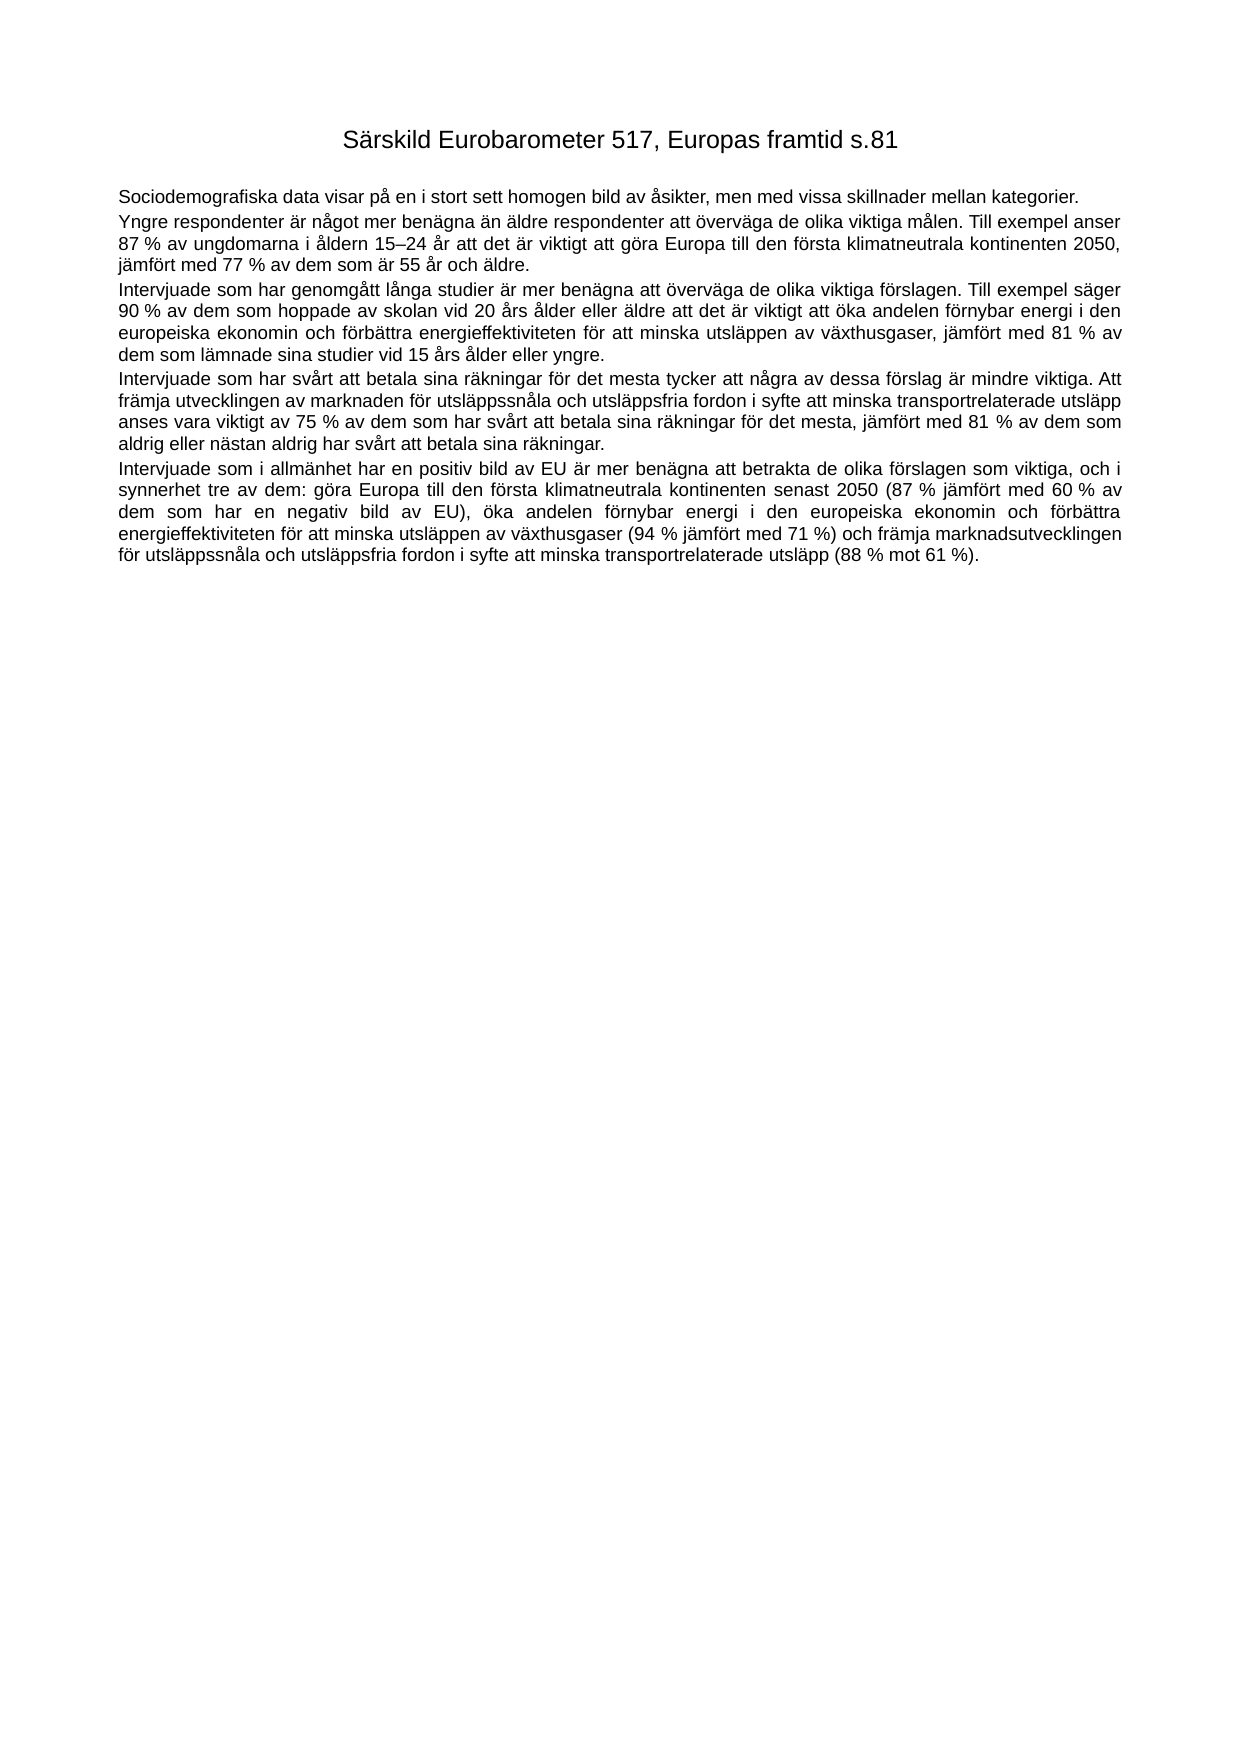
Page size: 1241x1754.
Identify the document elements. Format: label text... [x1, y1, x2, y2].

text Sociodemografiska data visar på en i stort sett homogen bild av åsikter, men med vissa skillnader mellan kategorier. [118, 186, 1122, 208]
text Intervjuade som har svårt att betala sina räkningar för det mesta tycker att några av dessa förslag är mindre viktiga. Att främja utvecklingen av marknaden för utsläppssnåla och utsläppsfria fordon i syfte att minska transportrelaterade utsläpp anses vara viktigt av 75 % av dem som har svårt att betala sina räkningar för det mesta, jämfört med 81 % av dem som aldrig eller nästan aldrig har svårt att betala sina räkningar. [118, 368, 1122, 454]
text Intervjuade som har genomgått långa studier är mer benägna att överväga de olika viktiga förslagen. Till exempel säger 90 % av dem som hoppade av skolan vid 20 års ålder eller äldre att det är viktigt att öka andelen förnybar energi i den europeiska ekonomin och förbättra energieffektiviteten för att minska utsläppen av växthusgaser, jämfört med 81 % av dem som lämnade sina studier vid 15 års ålder eller yngre. [118, 279, 1122, 365]
text Yngre respondenter är något mer benägna än äldre respondenter att överväga de olika viktiga målen. Till exempel anser 87 % av ungdomarna i åldern 15–24 år att det är viktigt att göra Europa till den första klimatneutrala kontinenten 2050, jämfört med 77 % av dem som är 55 år och äldre. [118, 211, 1122, 276]
text Intervjuade som i allmänhet har en positiv bild av EU är mer benägna att betrakta de olika förslagen som viktiga, och i synnerhet tre av dem: göra Europa till den första klimatneutrala kontinenten senast 2050 (87 % jämfört med 60 % av dem som har en negativ bild av EU), öka andelen förnybar energi i den europeiska ekonomin och förbättra energieffektiviteten för att minska utsläppen av växthusgaser (94 % jämfört med 71 %) och främja marknadsutvecklingen för utsläppssnåla och utsläppsfria fordon i syfte att minska transportrelaterade utsläpp (88 % mot 61 %). [118, 458, 1122, 566]
